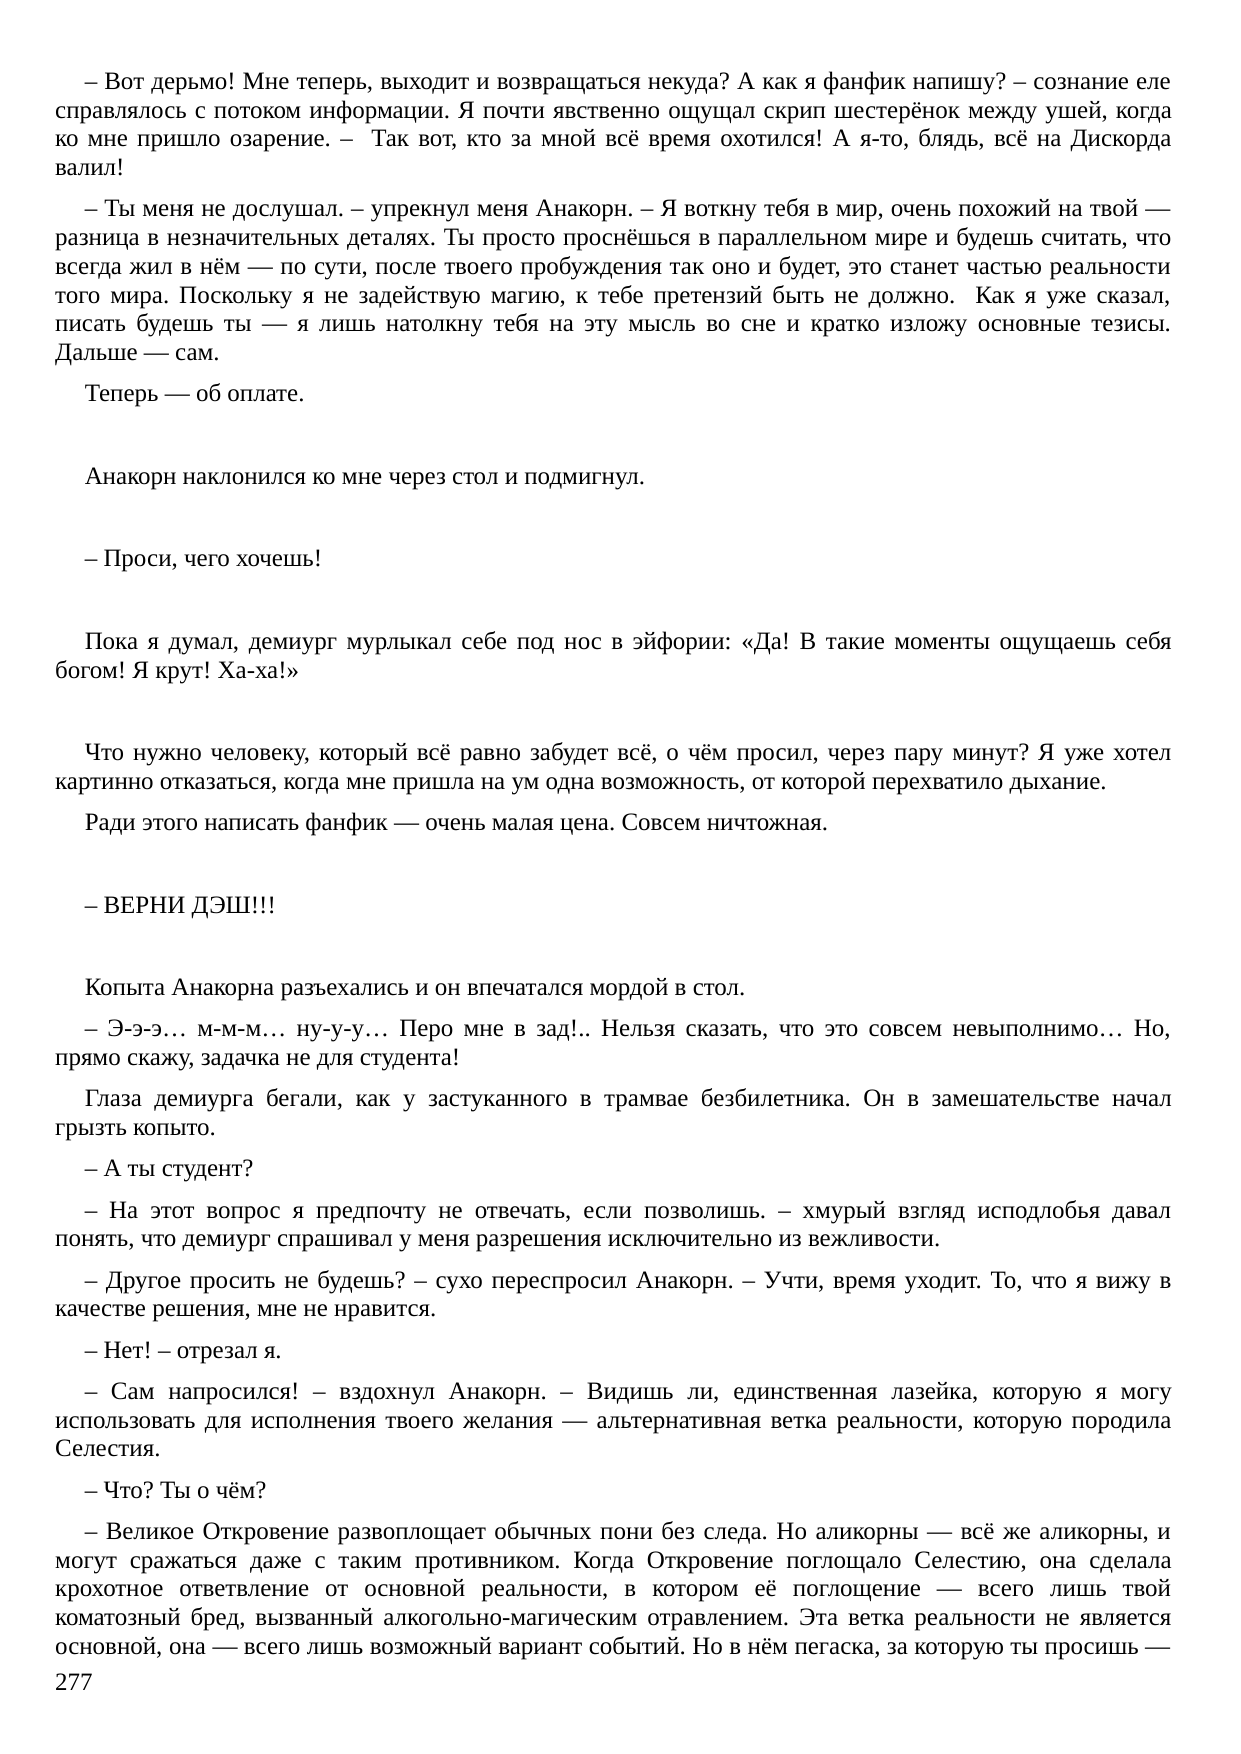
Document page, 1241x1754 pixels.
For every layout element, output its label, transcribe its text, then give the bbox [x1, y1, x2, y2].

text – Сам напросился! – вздохнул Анакорн. – Видишь ли, единственная лазейка, которую я могу использовать для исполнения твоего желания — альтернативная ветка реальности, которую породила Селестия. [55, 1376, 1173, 1462]
text – Э-э-э… м-м-м… ну-у-у… Перо мне в зад!.. Нельзя сказать, что это совсем невыполнимо… Но, прямо скажу, задачка не для студента! [55, 1013, 1173, 1071]
text Теперь — об оплате. [55, 378, 1173, 407]
text – На этот вопрос я предпочту не отвечать, если позволишь. – хмурый взгляд исподлобья давал понять, что демиург спрашивал у меня разрешения исключительно из вежливости. [55, 1195, 1173, 1252]
text Пока я думал, демиург мурлыкал себе под нос в эйфории: «Да! В такие моменты ощущаешь себя богом! Я крут! Ха-ха!» [55, 626, 1173, 683]
text – Что? Ты о чём? [55, 1475, 1173, 1503]
text – ВЕРНИ ДЭШ!!! [55, 890, 1173, 918]
text – Другое просить не будешь? – сухо переспросил Анакорн. – Учти, время уходит. То, что я вижу в качестве решения, мне не нравится. [55, 1265, 1173, 1322]
text – Проси, чего хочешь! [55, 543, 1173, 572]
text – Ты меня не дослушал. – упрекнул меня Анакорн. – Я воткну тебя в мир, очень похожий на твой — разница в незначительных деталях. Ты просто проснёшься в параллельном мире и будешь считать, что всегда жил в нём — по сути, после твоего пробуждения так оно и будет, это станет частью реальности того мира. Поскольку я не задействую магию, к тебе претензий быть не должно. Как я уже сказал, писать будешь ты — я лишь натолкну тебя на эту мысль во сне и кратко изложу основные тезисы. Дальше — сам. [55, 193, 1173, 366]
text – Вот дерьмо! Мне теперь, выходит и возвращаться некуда? А как я фанфик напишу? – сознание еле справлялось с потоком информации. Я почти явственно ощущал скрип шестерёнок между ушей, когда ко мне пришло озарение. – Так вот, кто за мной всё время охотился! А я-то, блядь, всё на Дискорда валил! [55, 66, 1173, 181]
text – Великое Откровение развоплощает обычных пони без следа. Но аликорны — всё же аликорны, и могут сражаться даже с таким противником. Когда Откровение поглощало Селестию, она сделала крохотное ответвление от основной реальности, в котором её поглощение — всего лишь твой коматозный бред, вызванный алкогольно-магическим отравлением. Эта ветка реальности не является основной, она — всего лишь возможный вариант событий. Но в нём пегаска, за которую ты просишь — [55, 1516, 1173, 1660]
text – А ты студент? [55, 1153, 1173, 1182]
text Что нужно человеку, который всё равно забудет всё, о чём просил, через пару минут? Я уже хотел картинно отказаться, когда мне пришла на ум одна возможность, от которой перехватило дыхание. [55, 737, 1173, 795]
text Глаза демиурга бегали, как у застуканного в трамвае безбилетника. Он в замешательстве начал грызть копыто. [55, 1083, 1173, 1141]
text Копыта Анакорна разъехались и он впечатался мордой в стол. [55, 972, 1173, 1001]
text Анакорн наклонился ко мне через стол и подмигнул. [55, 461, 1173, 490]
text Ради этого написать фанфик — очень малая цена. Совсем ничтожная. [55, 807, 1173, 836]
text – Нет! – отрезал я. [55, 1335, 1173, 1363]
